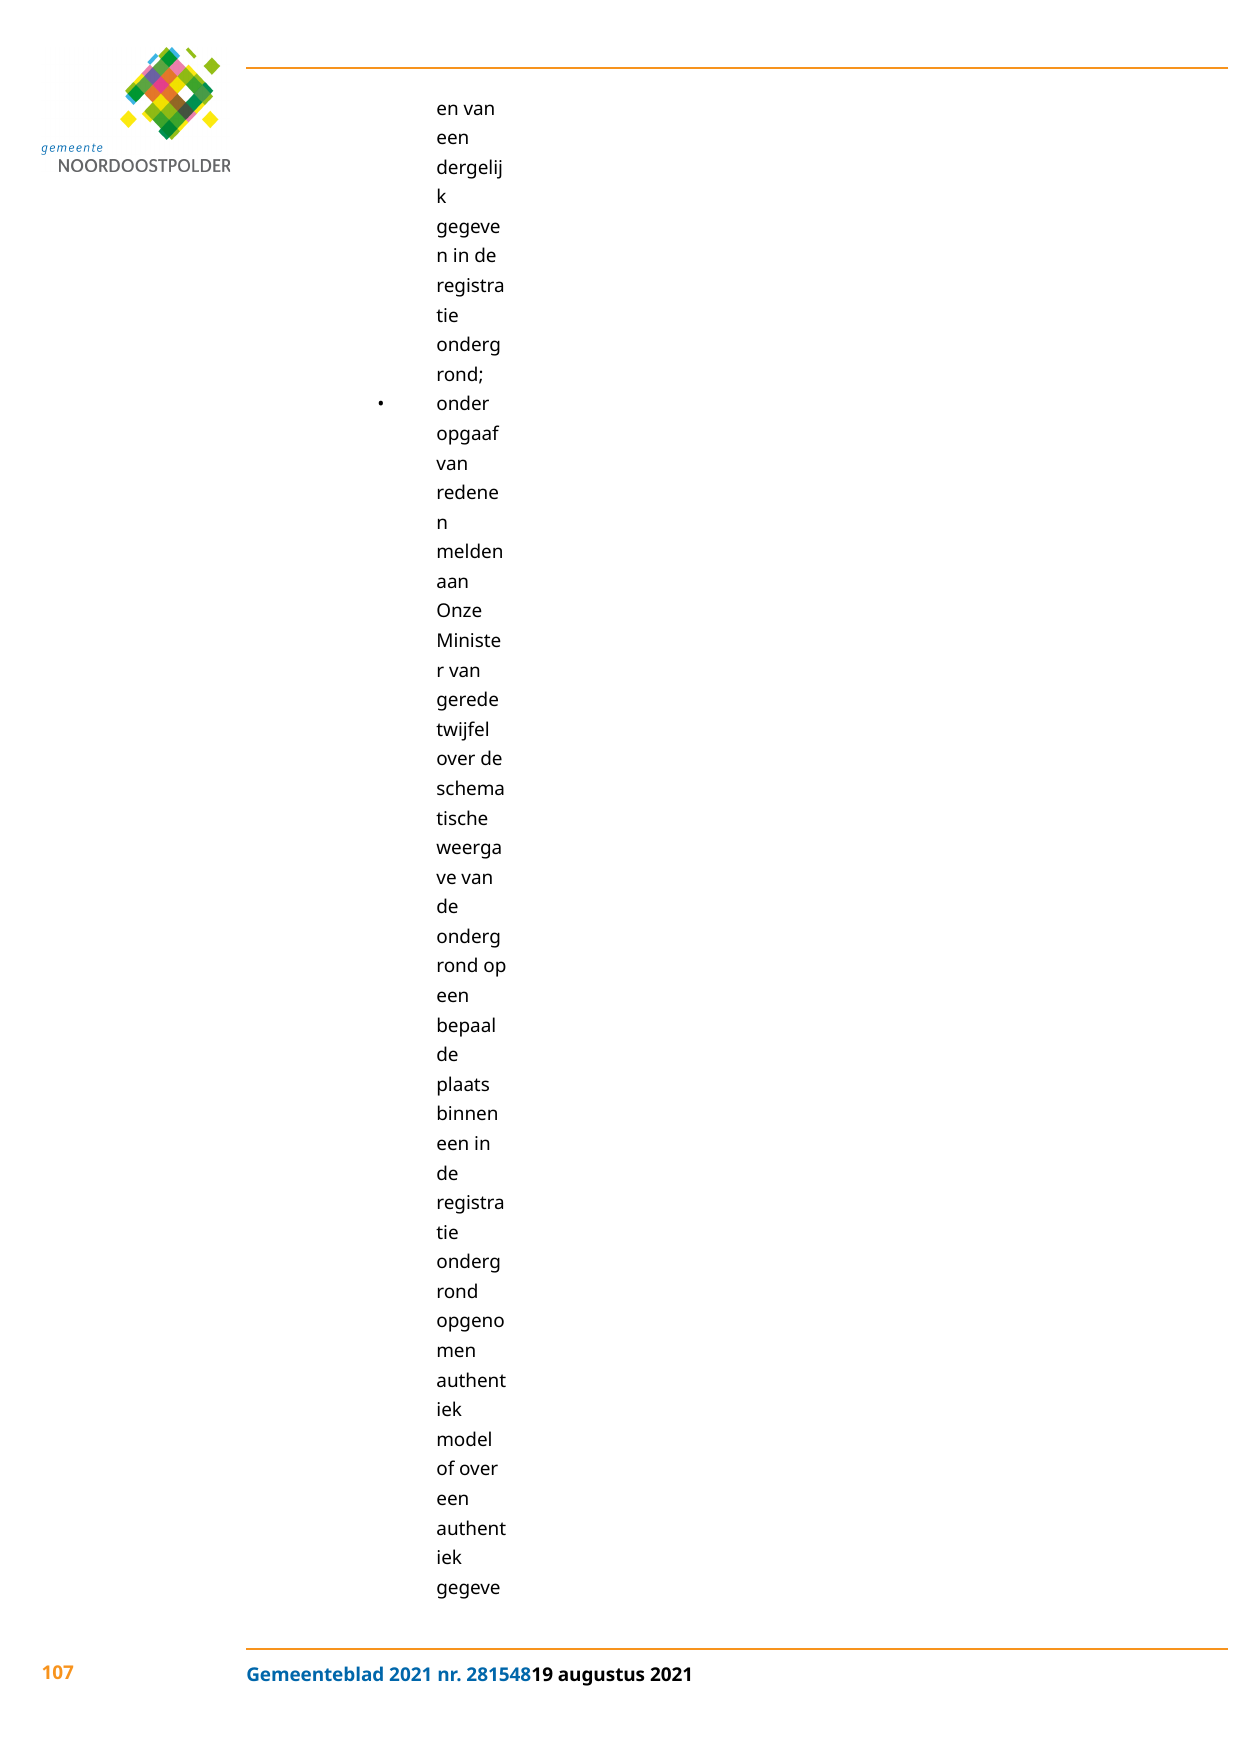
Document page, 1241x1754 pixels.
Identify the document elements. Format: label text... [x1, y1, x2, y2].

table_cell [506, 95, 635, 1600]
table_cell [248, 95, 377, 1600]
table_cell [894, 95, 1022, 1600]
picture [41, 47, 231, 172]
table_cell [1023, 95, 1152, 1600]
table_cell [764, 95, 893, 1600]
table_cell en van een dergelijk gegeven in de registratie ondergrond; onder opgaaf van redenen melden aan Onze Minister van gerede twijfel over de schematische weergave van de ondergrond op een bepaalde plaats binnen een in de registratie ondergrond opgenomen authentiek model of over een authentiek gegeve [377, 95, 506, 1600]
table_cell [635, 95, 764, 1600]
